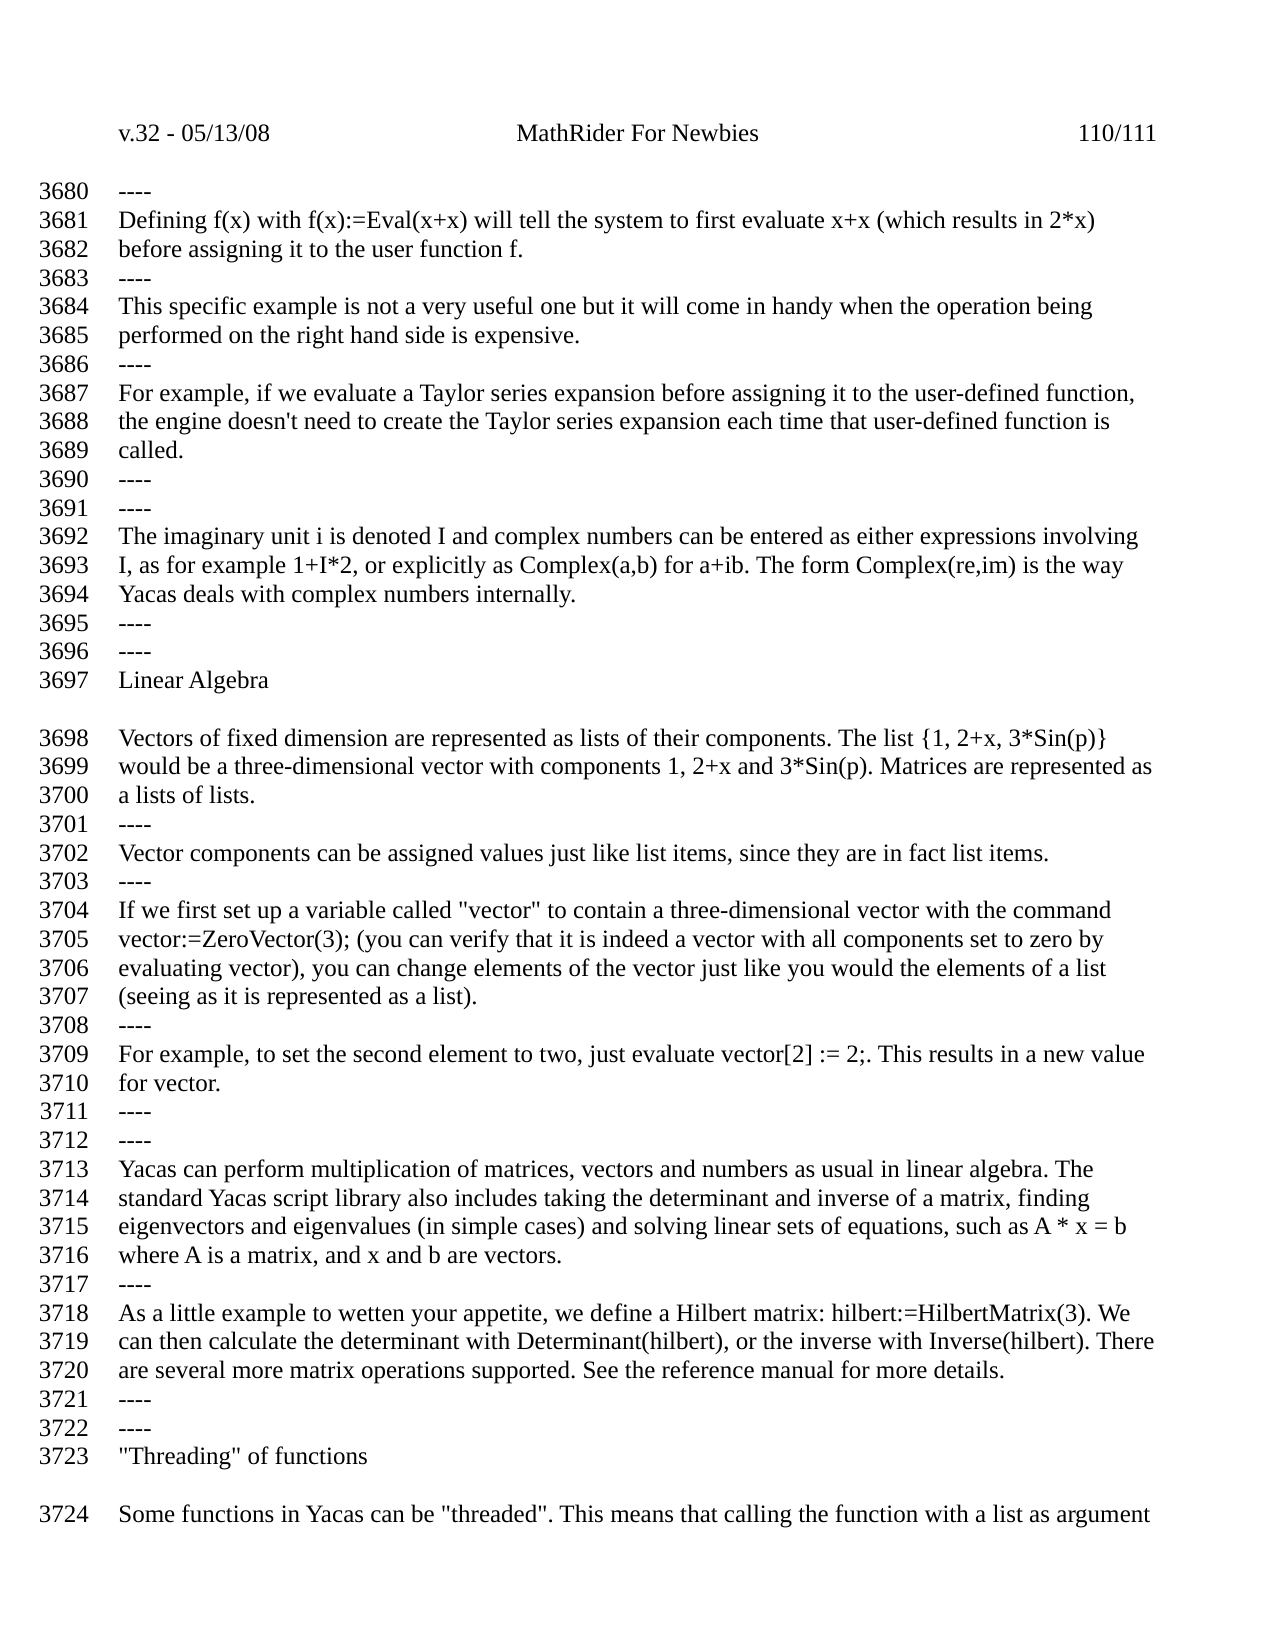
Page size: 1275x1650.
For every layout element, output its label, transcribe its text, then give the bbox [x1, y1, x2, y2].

text Linear Algebra [118, 665, 1157, 694]
text The imaginary unit i is denoted I and complex numbers can be entered as either expressions involving I, as for example 1+I*2, or explicitly as Complex(a,b) for a+ib. The form Complex(re,im) is the way Yacas deals with complex numbers internally. [118, 521, 1157, 608]
text For example, if we evaluate a Taylor series expansion before assigning it to the user-defined function, the engine doesn't need to create the Taylor series expansion each time that user-defined function is called. [118, 378, 1157, 464]
text ---- [118, 464, 1157, 493]
text Vectors of fixed dimension are represented as lists of their components. The list {1, 2+x, 3*Sin(p)} would be a three-dimensional vector with components 1, 2+x and 3*Sin(p). Matrices are represented as a lists of lists. [118, 723, 1157, 809]
text ---- [118, 1010, 1157, 1039]
text As a little example to wetten your appetite, we define a Hilbert matrix: hilbert:=HilbertMatrix(3). We can then calculate the determinant with Determinant(hilbert), or the inverse with Inverse(hilbert). There are several more matrix operations supported. See the reference manual for more details. [118, 1298, 1157, 1384]
text ---- [118, 176, 1157, 205]
text ---- [118, 636, 1157, 665]
text ---- [118, 809, 1157, 838]
text For example, to set the second element to two, just evaluate vector[2] := 2;. This results in a new value for vector. [118, 1039, 1157, 1096]
text ---- [118, 1125, 1157, 1154]
text ---- [118, 493, 1157, 521]
text Defining f(x) with f(x):=Eval(x+x) will tell the system to first evaluate x+x (which results in 2*x) before assigning it to the user function f. [118, 205, 1157, 263]
text If we first set up a variable called "vector" to contain a three-dimensional vector with the command vector:=ZeroVector(3); (you can verify that it is indeed a vector with all components set to zero by evaluating vector), you can change elements of the vector just like you would the elements of a list (seeing as it is represented as a list). [118, 895, 1157, 1010]
text "Threading" of functions [118, 1441, 1157, 1470]
text ---- [118, 263, 1157, 291]
text Some functions in Yacas can be "threaded". This means that calling the function with a list as argument [118, 1499, 1157, 1528]
text ---- [118, 349, 1157, 378]
text Yacas can perform multiplication of matrices, vectors and numbers as usual in linear algebra. The standard Yacas script library also includes taking the determinant and inverse of a matrix, finding eigenvectors and eigenvalues (in simple cases) and solving linear sets of equations, such as A * x = b where A is a matrix, and x and b are vectors. [118, 1154, 1157, 1269]
text ---- [118, 1269, 1157, 1298]
text ---- [118, 866, 1157, 895]
text ---- [118, 608, 1157, 636]
text This specific example is not a very useful one but it will come in handy when the operation being performed on the right hand side is expensive. [118, 291, 1157, 349]
text ---- [118, 1413, 1157, 1441]
text ---- [118, 1384, 1157, 1413]
text ---- [118, 1096, 1157, 1125]
text Vector components can be assigned values just like list items, since they are in fact list items. [118, 838, 1157, 866]
